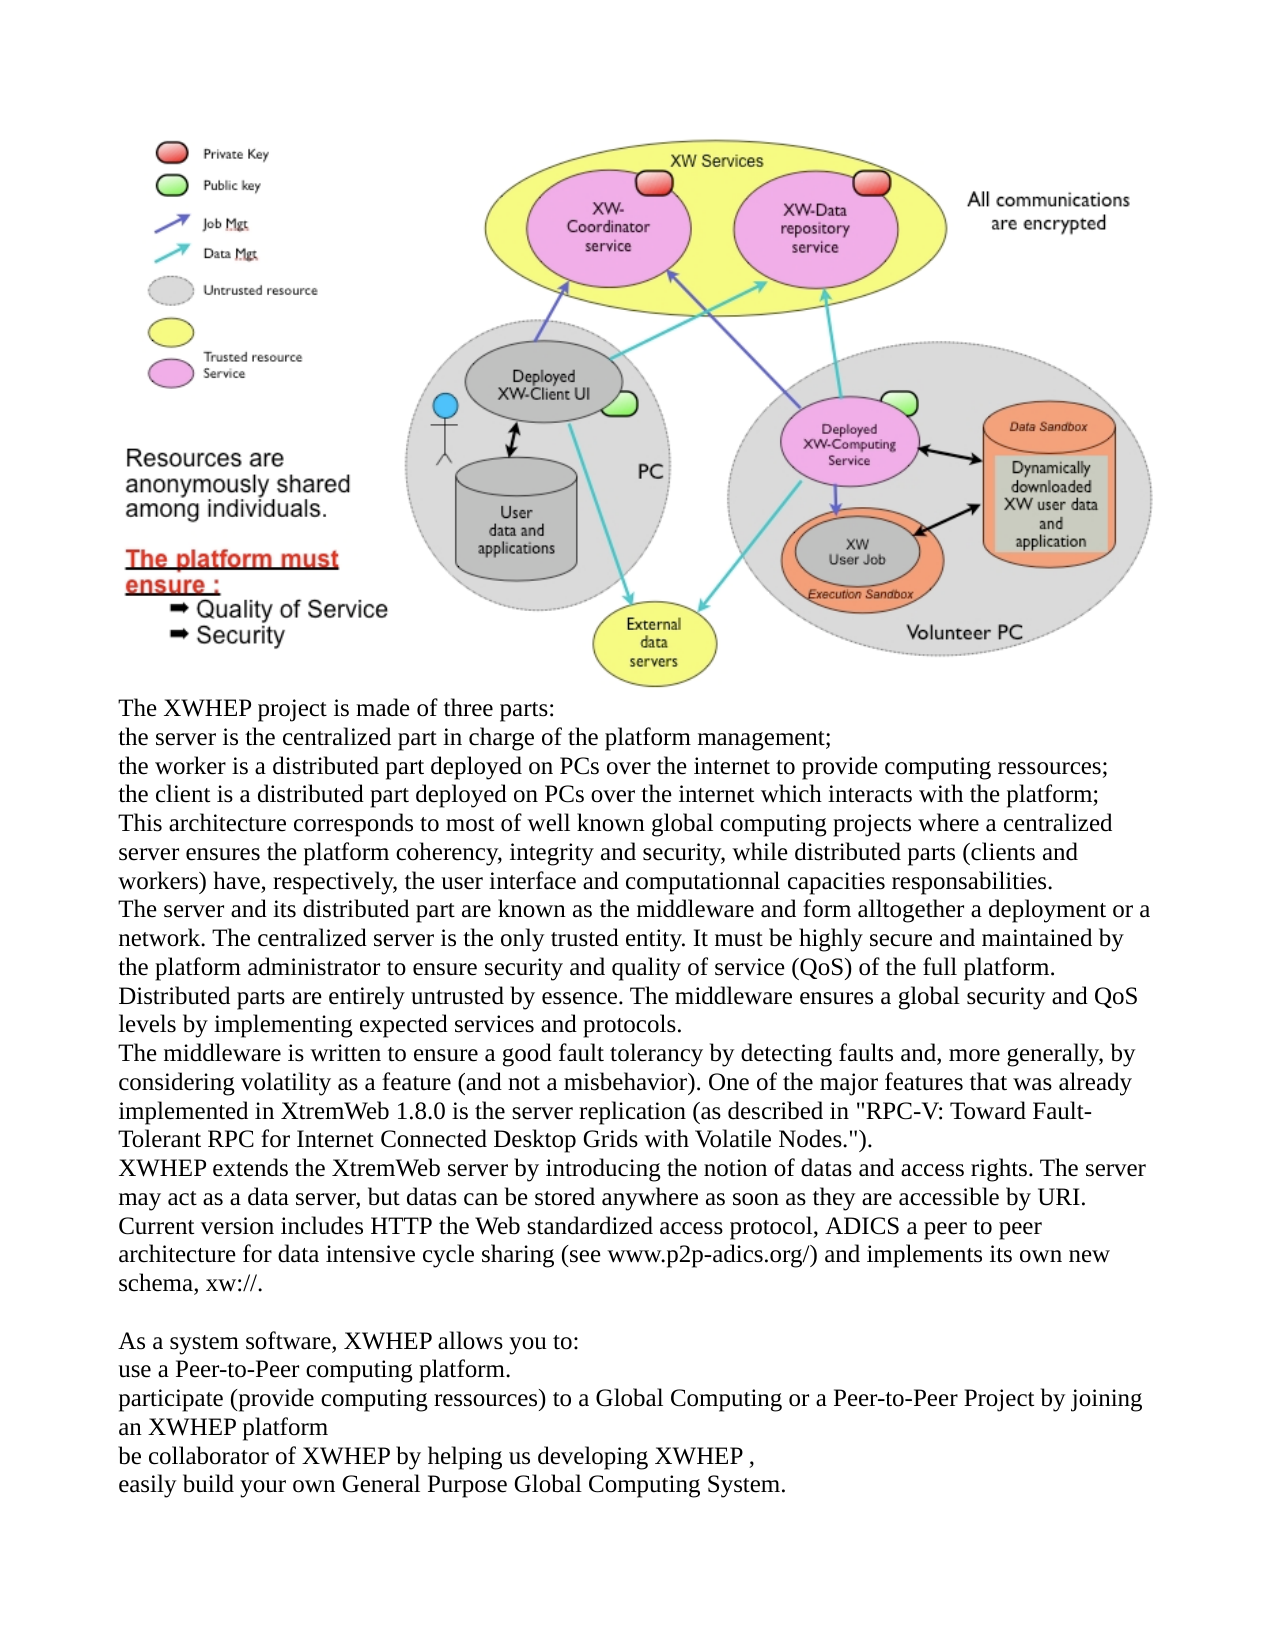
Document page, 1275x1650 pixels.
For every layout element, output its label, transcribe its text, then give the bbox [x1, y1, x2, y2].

text This architecture corresponds to most of well known global computing projects where a centralized server ensures the platform coherency, integrity and security, while distributed parts (clients and workers) have, respectively, the user interface and computationnal capacities responsabilities. [118, 808, 1157, 894]
text easily build your own General Purpose Global Computing System. [118, 1469, 1157, 1498]
text XWHEP extends the XtremWeb server by introducing the notion of datas and access rights. The server may act as a data server, but datas can be stored anywhere as soon as they are accessible by URI. Current version includes HTTP the Web standardized access protocol, ADICS a peer to peer architecture for data intensive cycle sharing (see www.p2p-adics.org/) and implements its own new schema, xw://. [118, 1153, 1157, 1297]
picture [118, 118, 1157, 694]
text The server and its distributed part are known as the middleware and form alltogether a deployment or a network. The centralized server is the only trusted entity. It must be highly secure and maintained by the platform administrator to ensure security and quality of service (QoS) of the full platform. [118, 894, 1157, 981]
text The middleware is written to ensure a good fault tolerancy by detecting faults and, more generally, by considering volatility as a feature (and not a misbehavior). One of the major features that was already implemented in XtremWeb 1.8.0 is the server replication (as described in "RPC-V: Toward Fault-Tolerant RPC for Internet Connected Desktop Grids with Volatile Nodes."). [118, 1038, 1157, 1153]
text The XWHEP project is made of three parts: [118, 694, 1157, 722]
text participate (provide computing ressources) to a Global Computing or a Peer-to-Peer Project by joining an XWHEP platform [118, 1383, 1157, 1441]
text the worker is a distributed part deployed on PCs over the internet to provide computing ressources; [118, 751, 1157, 779]
text the server is the centralized part in charge of the platform management; [118, 722, 1157, 751]
text the client is a distributed part deployed on PCs over the internet which interacts with the platform; [118, 779, 1157, 808]
text As a system software, XWHEP allows you to: [118, 1326, 1157, 1354]
text be collaborator of XWHEP by helping us developing XWHEP , [118, 1441, 1157, 1469]
text Distributed parts are entirely untrusted by essence. The middleware ensures a global security and QoS levels by implementing expected services and protocols. [118, 981, 1157, 1038]
text use a Peer-to-Peer computing platform. [118, 1354, 1157, 1383]
